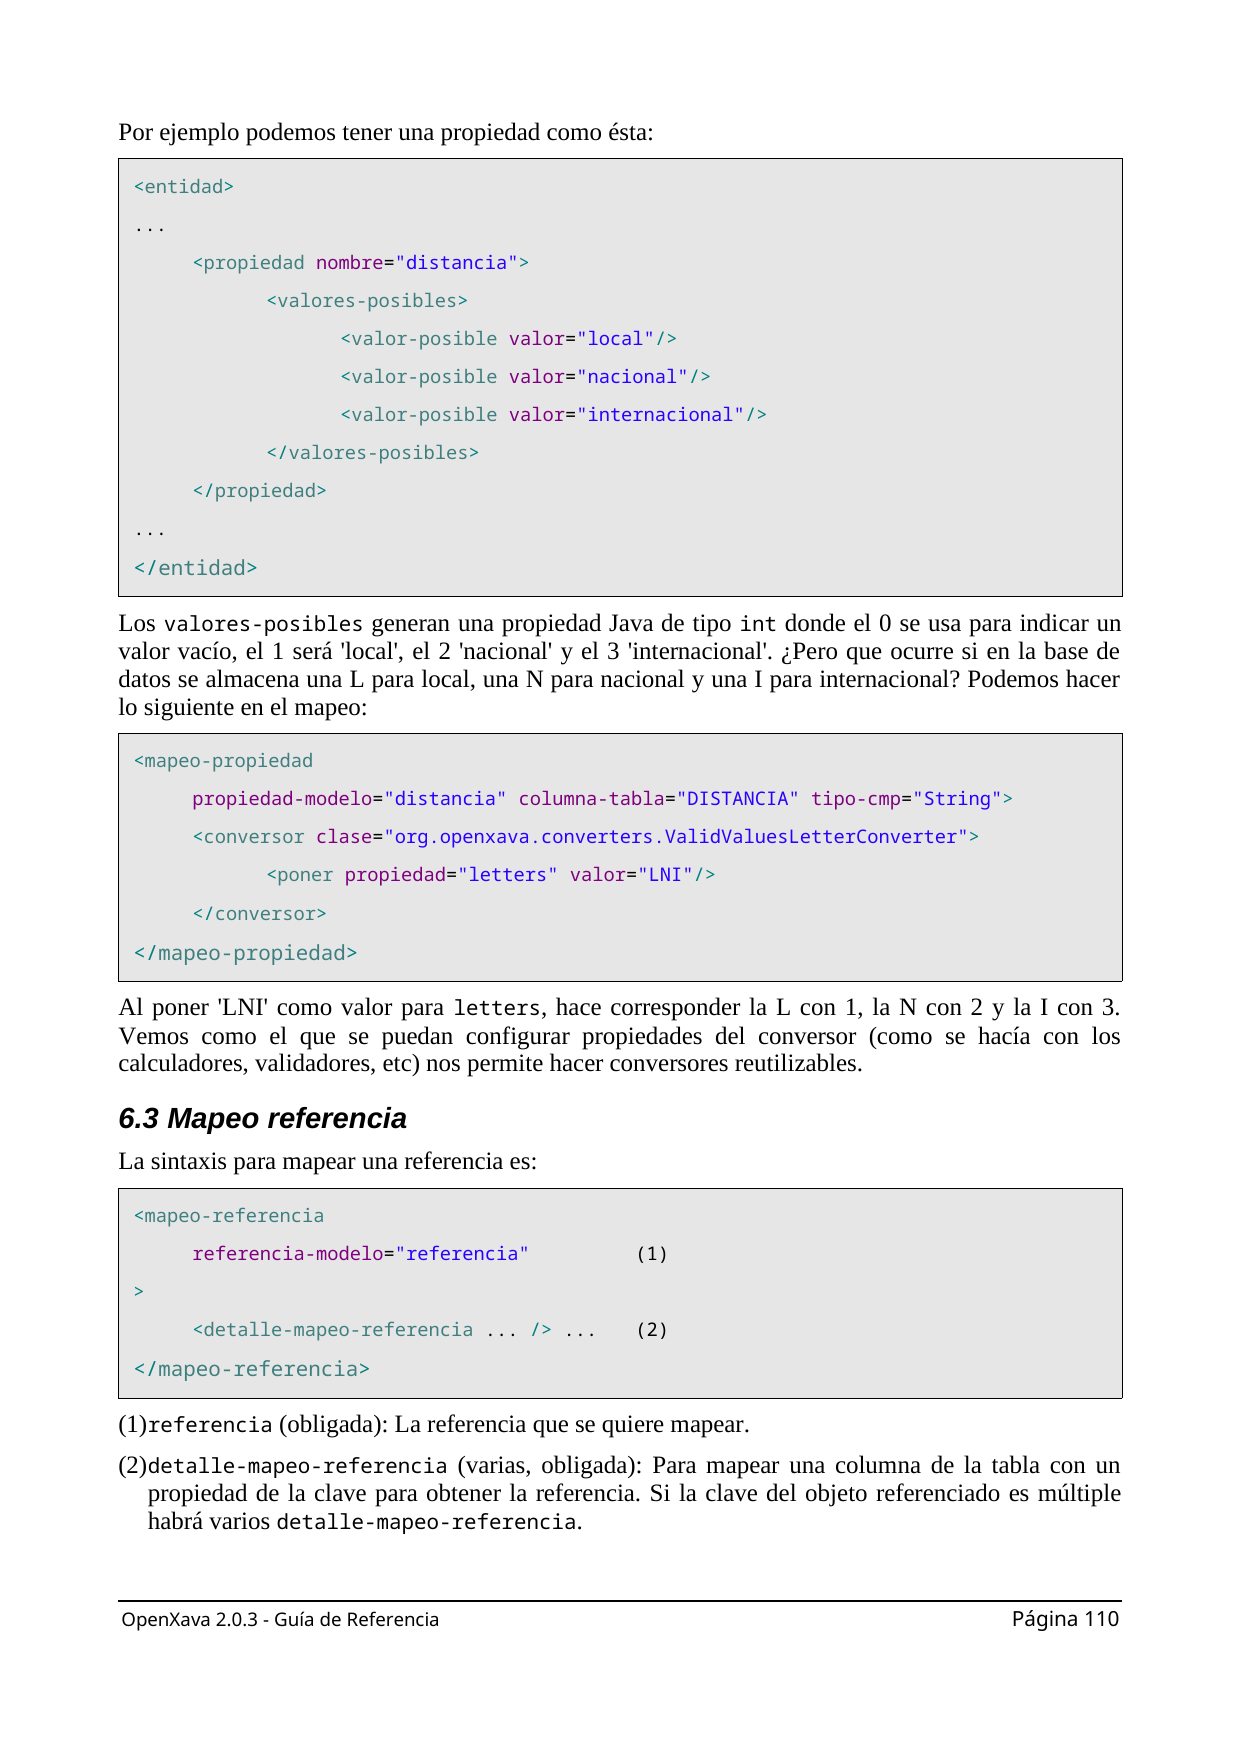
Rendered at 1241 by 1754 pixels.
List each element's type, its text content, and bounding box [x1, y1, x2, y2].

text propiedad-modelo="distancia" columna-tabla="DISTANCIA" tipo-cmp="String"> [119, 771, 1122, 809]
text <valor-posible valor="local"/> [119, 310, 1122, 348]
list detalle-mapeo-referencia (varias, obligada): Para mapear una columna de la tabla con un propiedad de la clave para obtener la referencia. Si la clave del objeto referenciado es múltiple habrá varios detalle-mapeo-referencia. [118, 1451, 1122, 1535]
text Por ejemplo podemos tener una propiedad como ésta: [118, 118, 1122, 146]
text La sintaxis para mapear una referencia es: [118, 1147, 1122, 1175]
text </entidad> [119, 538, 1122, 596]
text </propiedad> [119, 462, 1122, 501]
text </mapeo-propiedad> [119, 923, 1122, 981]
text <entidad> [119, 159, 1122, 196]
text ... [119, 501, 1122, 538]
text <conversor clase="org.openxava.converters.ValidValuesLetterConverter"> [119, 809, 1122, 847]
text </mapeo-referencia> [119, 1340, 1122, 1398]
text <detalle-mapeo-referencia ... /> ... (2) [119, 1302, 1122, 1340]
text </valores-posibles> [119, 424, 1122, 462]
text referencia-modelo="referencia" (1) [119, 1226, 1122, 1264]
text <propiedad nombre="distancia"> [119, 234, 1122, 272]
text <mapeo-referencia [119, 1189, 1122, 1226]
text <valores-posibles> [119, 272, 1122, 310]
text > [119, 1264, 1122, 1302]
text <poner propiedad="letters" valor="LNI"/> [119, 847, 1122, 885]
text <valor-posible valor="internacional"/> [119, 386, 1122, 424]
text Al poner 'LNI' como valor para letters, hace corresponder la L con 1, la N con 2 y la I con 3. Vemos como el que se puedan configurar propiedades del conversor (como se hacía con los calculadores, validadores, etc) nos permite hacer conversores reutilizables. [118, 993, 1122, 1077]
list referencia (obligada): La referencia que se quiere mapear. [118, 1410, 1122, 1438]
text <valor-posible valor="nacional"/> [119, 348, 1122, 386]
text <mapeo-propiedad [119, 734, 1122, 771]
text </conversor> [119, 885, 1122, 923]
subtitle Mapeo referencia [118, 1102, 1122, 1135]
text ... [119, 196, 1122, 234]
text Los valores-posibles generan una propiedad Java de tipo int donde el 0 se usa para indicar un valor vacío, el 1 será 'local', el 2 'nacional' y el 3 'internacional'. ¿Pero que ocurre si en la base de datos se almacena una L para local, una N para nacional y una I para internacional? Podemos hacer lo siguiente en el mapeo: [118, 609, 1122, 720]
